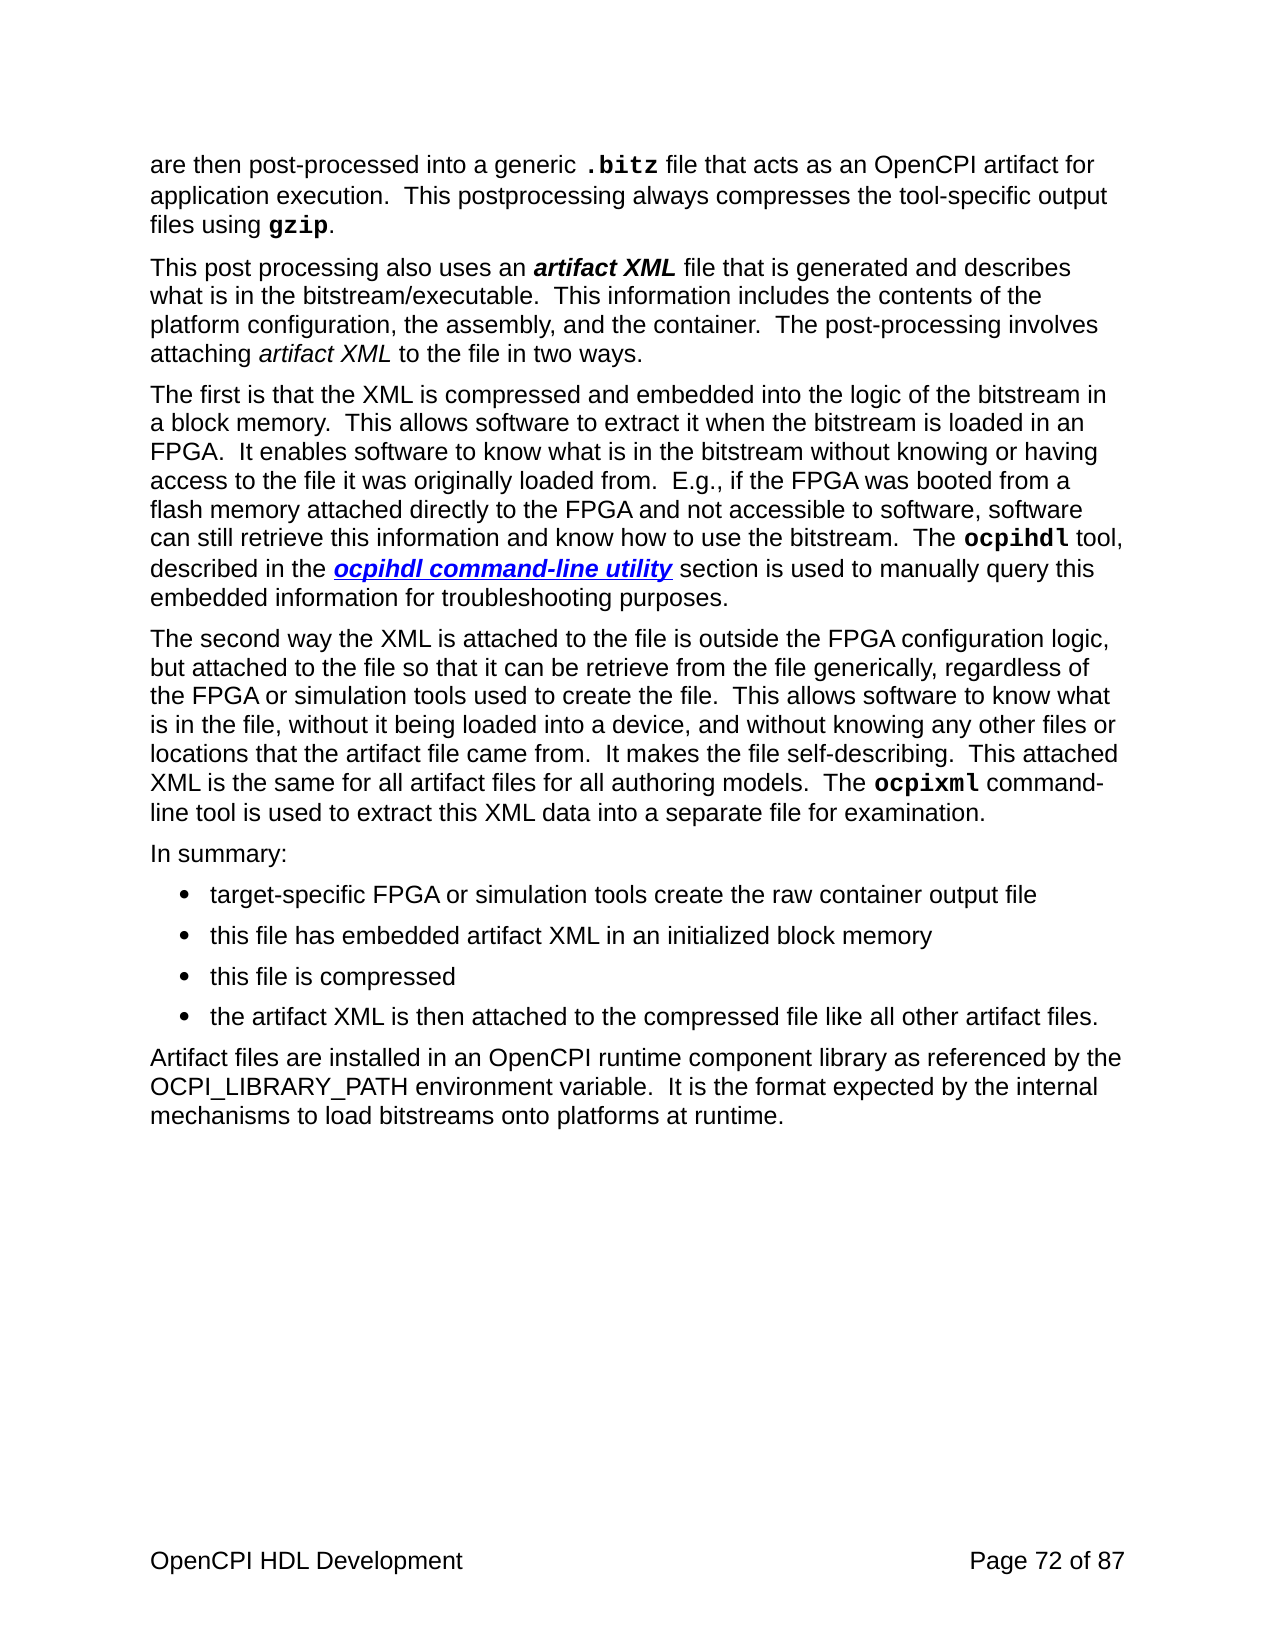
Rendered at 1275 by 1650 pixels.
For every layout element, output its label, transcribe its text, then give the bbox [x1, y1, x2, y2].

list this file has embedded artifact XML in an initialized block memory [180, 921, 1125, 949]
text are then post-processed into a generic .bitz file that acts as an OpenCPI artifact for application execution. This postprocessing always compresses the tool-specific output files using gzip. [150, 150, 1125, 241]
text Artifact files are installed in an OpenCPI runtime component library as referenced by the OCPI_LIBRARY_PATH environment variable. It is the format expected by the internal mechanisms to load bitstreams onto platforms at runtime. [150, 1043, 1125, 1129]
text In summary: [150, 839, 1125, 868]
list target-specific FPGA or simulation tools create the raw container output file [180, 880, 1125, 909]
text This post processing also uses an artifact XML file that is generated and describes what is in the bitstream/executable. This information includes the contents of the platform configuration, the assembly, and the container. The post-processing involves attaching artifact XML to the file in two ways. [150, 253, 1125, 368]
text The second way the XML is attached to the file is outside the FPGA configuration logic, but attached to the file so that it can be retrieve from the file generically, regardless of the FPGA or simulation tools used to create the file. This allows software to know what is in the file, without it being loaded into a device, and without knowing any other files or locations that the artifact file came from. It makes the file self-describing. This attached XML is the same for all artifact files for all authoring models. The ocpixml command-line tool is used to extract this XML data into a separate file for examination. [150, 624, 1125, 827]
text The first is that the XML is compressed and embedded into the logic of the bitstream in a block memory. This allows software to extract it when the bitstream is loaded in an FPGA. It enables software to know what is in the bitstream without knowing or having access to the file it was originally loaded from. E.g., if the FPGA was booted from a flash memory attached directly to the FPGA and not accessible to software, software can still retrieve this information and know how to use the bitstream. The ocpihdl tool, described in the ocpihdl command-line utility section is used to manually query this embedded information for troubleshooting purposes. [150, 379, 1125, 612]
list the artifact XML is then attached to the compressed file like all other artifact files. [180, 1002, 1125, 1031]
list this file is compressed [180, 962, 1125, 990]
